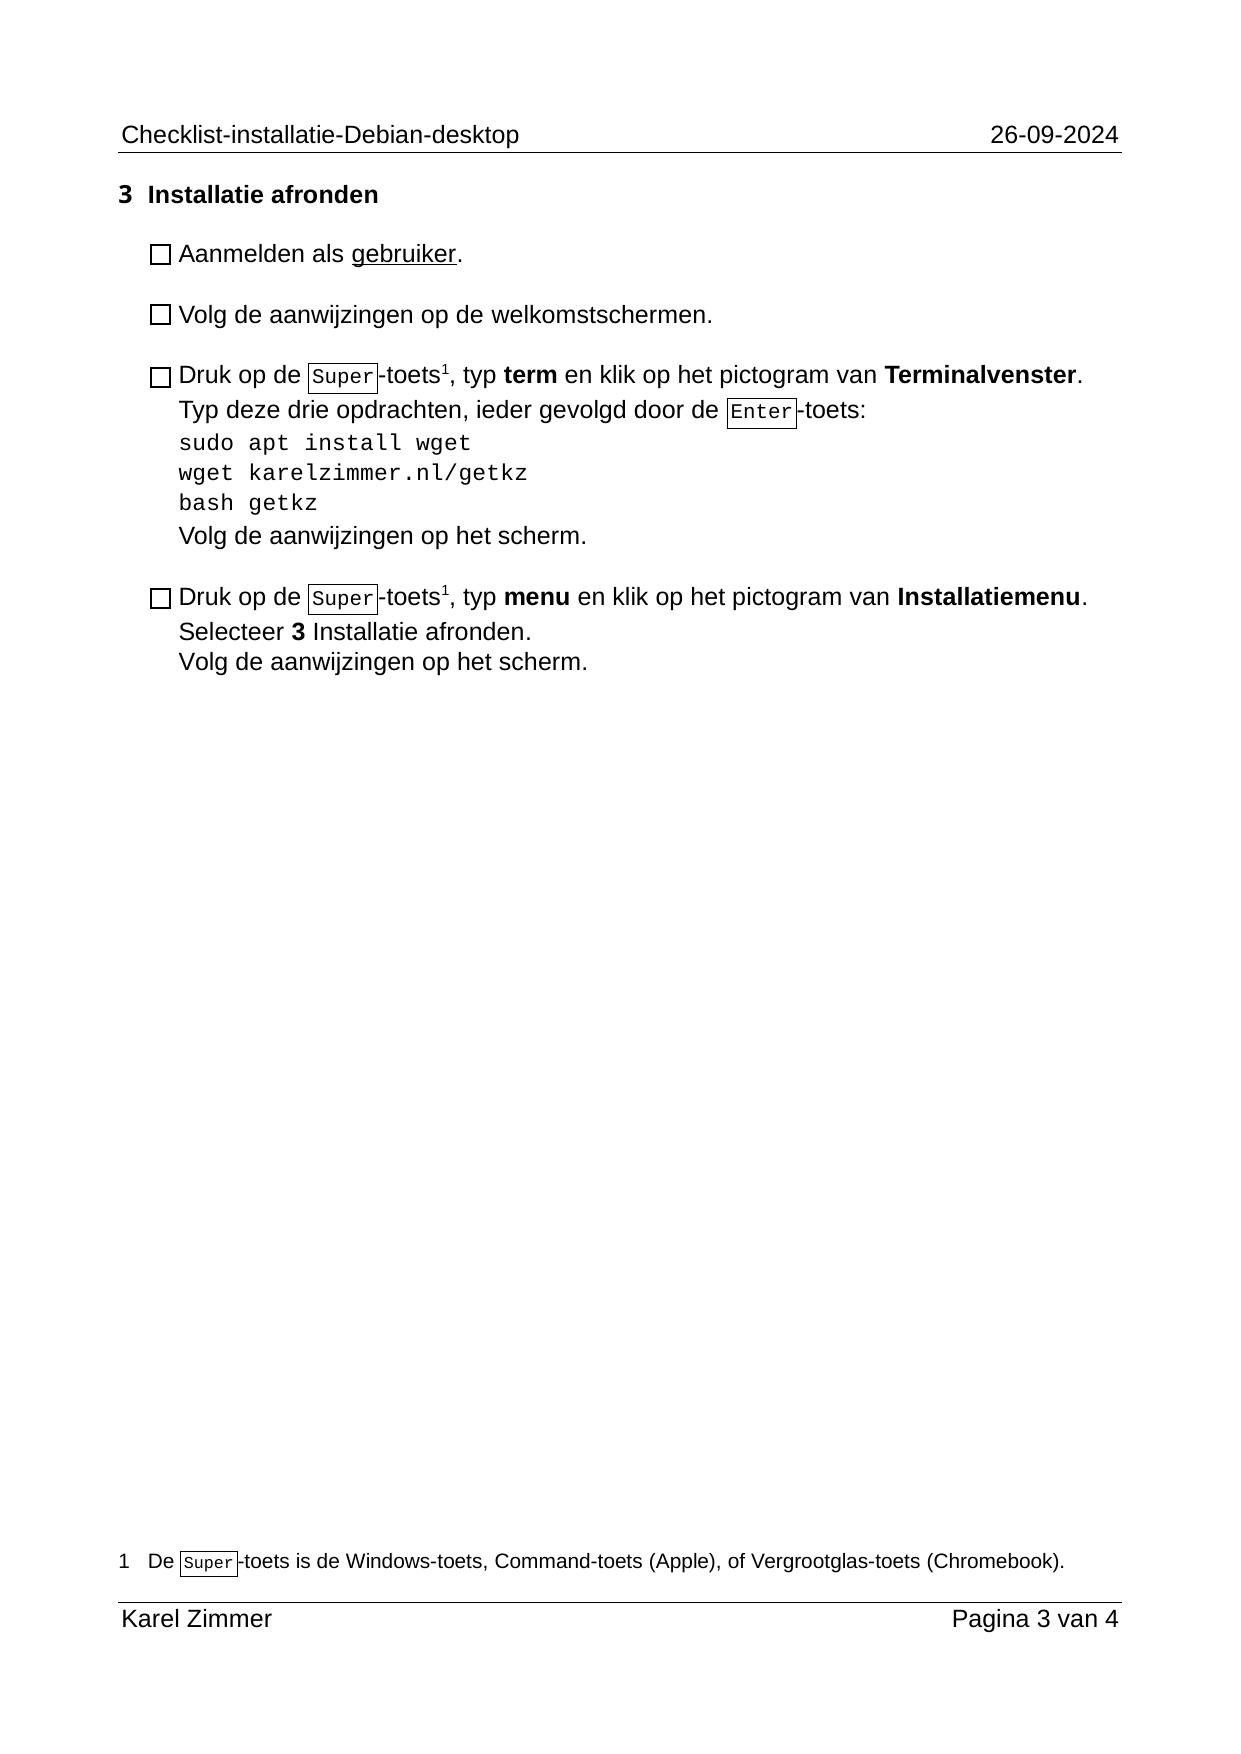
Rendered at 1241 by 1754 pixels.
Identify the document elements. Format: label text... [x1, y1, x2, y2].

table_cell [142, 330, 177, 360]
table_cell [118, 395, 142, 430]
table_cell [177, 269, 1122, 300]
table_cell [118, 360, 142, 395]
table_cell [118, 430, 142, 460]
table_cell Volg de aanwijzingen op de welkomstschermen. [177, 300, 1122, 330]
table_cell [118, 521, 142, 551]
table_cell [142, 521, 177, 551]
table_cell Volg de aanwijzingen op het scherm. [177, 521, 1122, 551]
table_cell [118, 330, 142, 360]
table_cell wget karelzimmer.nl/getkz [177, 460, 1122, 491]
table_cell [118, 300, 142, 330]
table_cell Selecteer 3 Installatie afronden. [177, 616, 1122, 647]
table_cell [177, 330, 1122, 360]
table_cell [142, 616, 177, 647]
table_cell [142, 300, 177, 330]
table_header Aanmelden als gebruiker. [177, 239, 1122, 269]
table_cell Typ deze drie opdrachten, ieder gevolgd door de Enter-toets: [177, 395, 1122, 430]
table_cell [118, 460, 142, 491]
table_cell sudo apt install wget [177, 430, 1122, 460]
table_header [142, 239, 177, 269]
table_cell [142, 395, 177, 430]
table_cell bash getkz [177, 491, 1122, 521]
table_cell [118, 616, 142, 647]
table_cell Druk op de Super-toets, typ term en klik op het pictogram van Terminalvenster. [177, 360, 1122, 395]
table_cell [118, 491, 142, 521]
table_cell [142, 460, 177, 491]
table_cell Druk op de Super-toets1, typ menu en klik op het pictogram van Installatiemenu. [177, 581, 1122, 616]
list Installatie afronden [118, 177, 1122, 211]
table_cell [118, 551, 142, 581]
table_cell [118, 581, 142, 616]
table_cell [177, 551, 1122, 581]
table_cell [142, 430, 177, 460]
table_cell [142, 551, 177, 581]
table_cell [142, 360, 177, 395]
table_header [118, 239, 142, 269]
table_cell [118, 269, 142, 300]
table_cell Volg de aanwijzingen op het scherm. [177, 647, 1122, 677]
table_cell [142, 647, 177, 677]
table_cell [142, 269, 177, 300]
table_cell [118, 647, 142, 677]
table_cell [142, 491, 177, 521]
table_cell [142, 581, 177, 616]
